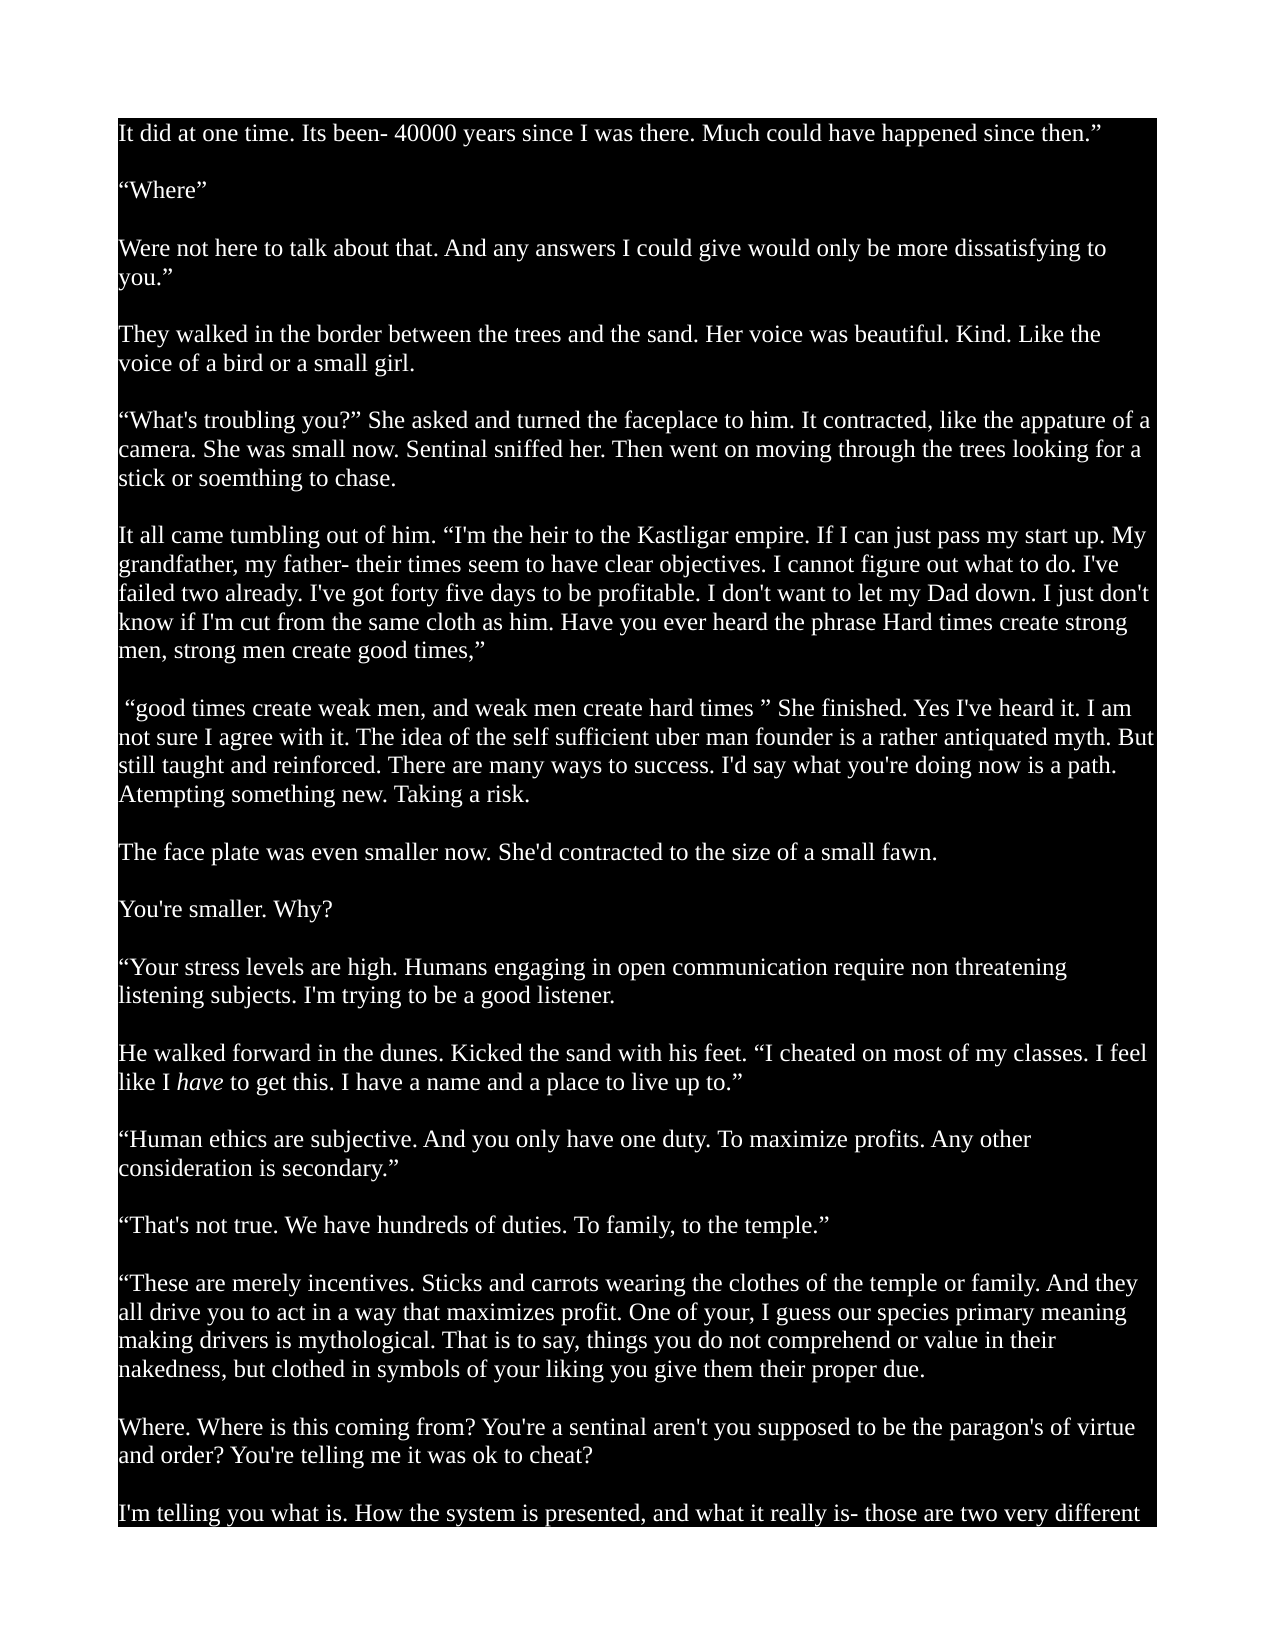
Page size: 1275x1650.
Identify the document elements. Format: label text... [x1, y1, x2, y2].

text “Where” [118, 176, 1157, 204]
text “That's not true. We have hundreds of duties. To family, to the temple.” “These are merely incentives. Sticks and carrots wearing the clothes of the temple or family. And they all drive you to act in a way that maximizes profit. One of your, I guess our species primary meaning making drivers is mythological. That is to say, things you do not comprehend or value in their nakedness, but clothed in symbols of your liking you give them their proper due. [118, 1211, 1157, 1383]
text It did at one time. Its been- 40000 years since I was there. Much could have happened since then.” [118, 118, 1157, 147]
text Were not here to talk about that. And any answers I could give would only be more dissatisfying to you.” [118, 233, 1157, 291]
text It all came tumbling out of him. “I'm the heir to the Kastligar empire. If I can just pass my start up. My grandfather, my father- their times seem to have clear objectives. I cannot figure out what to do. I've failed two already. I've got forty five days to be profitable. I don't want to let my Dad down. I just don't know if I'm cut from the same cloth as him. Have you ever heard the phrase Hard times create strong men, strong men create good times,” “good times create weak men, and weak men create hard times ” She finished. Yes I've heard it. I am not sure I agree with it. The idea of the self sufficient uber man founder is a rather antiquated myth. But still taught and reinforced. There are many ways to success. I'd say what you're doing now is a path. Atempting something new. Taking a risk. [118, 521, 1157, 808]
text “Human ethics are subjective. And you only have one duty. To maximize profits. Any other consideration is secondary.” [118, 1124, 1157, 1182]
text “What's troubling you?” She asked and turned the faceplace to him. It contracted, like the appature of a camera. She was small now. Sentinal sniffed her. Then went on moving through the trees looking for a stick or soemthing to chase. [118, 406, 1157, 492]
text They walked in the border between the trees and the sand. Her voice was beautiful. Kind. Like the voice of a bird or a small girl. [118, 319, 1157, 377]
text The face plate was even smaller now. She'd contracted to the size of a small fawn. You're smaller. Why? “Your stress levels are high. Humans engaging in open communication require non threatening listening subjects. I'm trying to be a good listener. He walked forward in the dunes. Kicked the sand with his feet. “I cheated on most of my classes. I feel like I have to get this. I have a name and a place to live up to.” [118, 837, 1157, 1096]
text Where. Where is this coming from? You're a sentinal aren't you supposed to be the paragon's of virtue and order? You're telling me it was ok to cheat? I'm telling you what is. How the system is presented, and what it really is- those are two very different [118, 1412, 1157, 1527]
